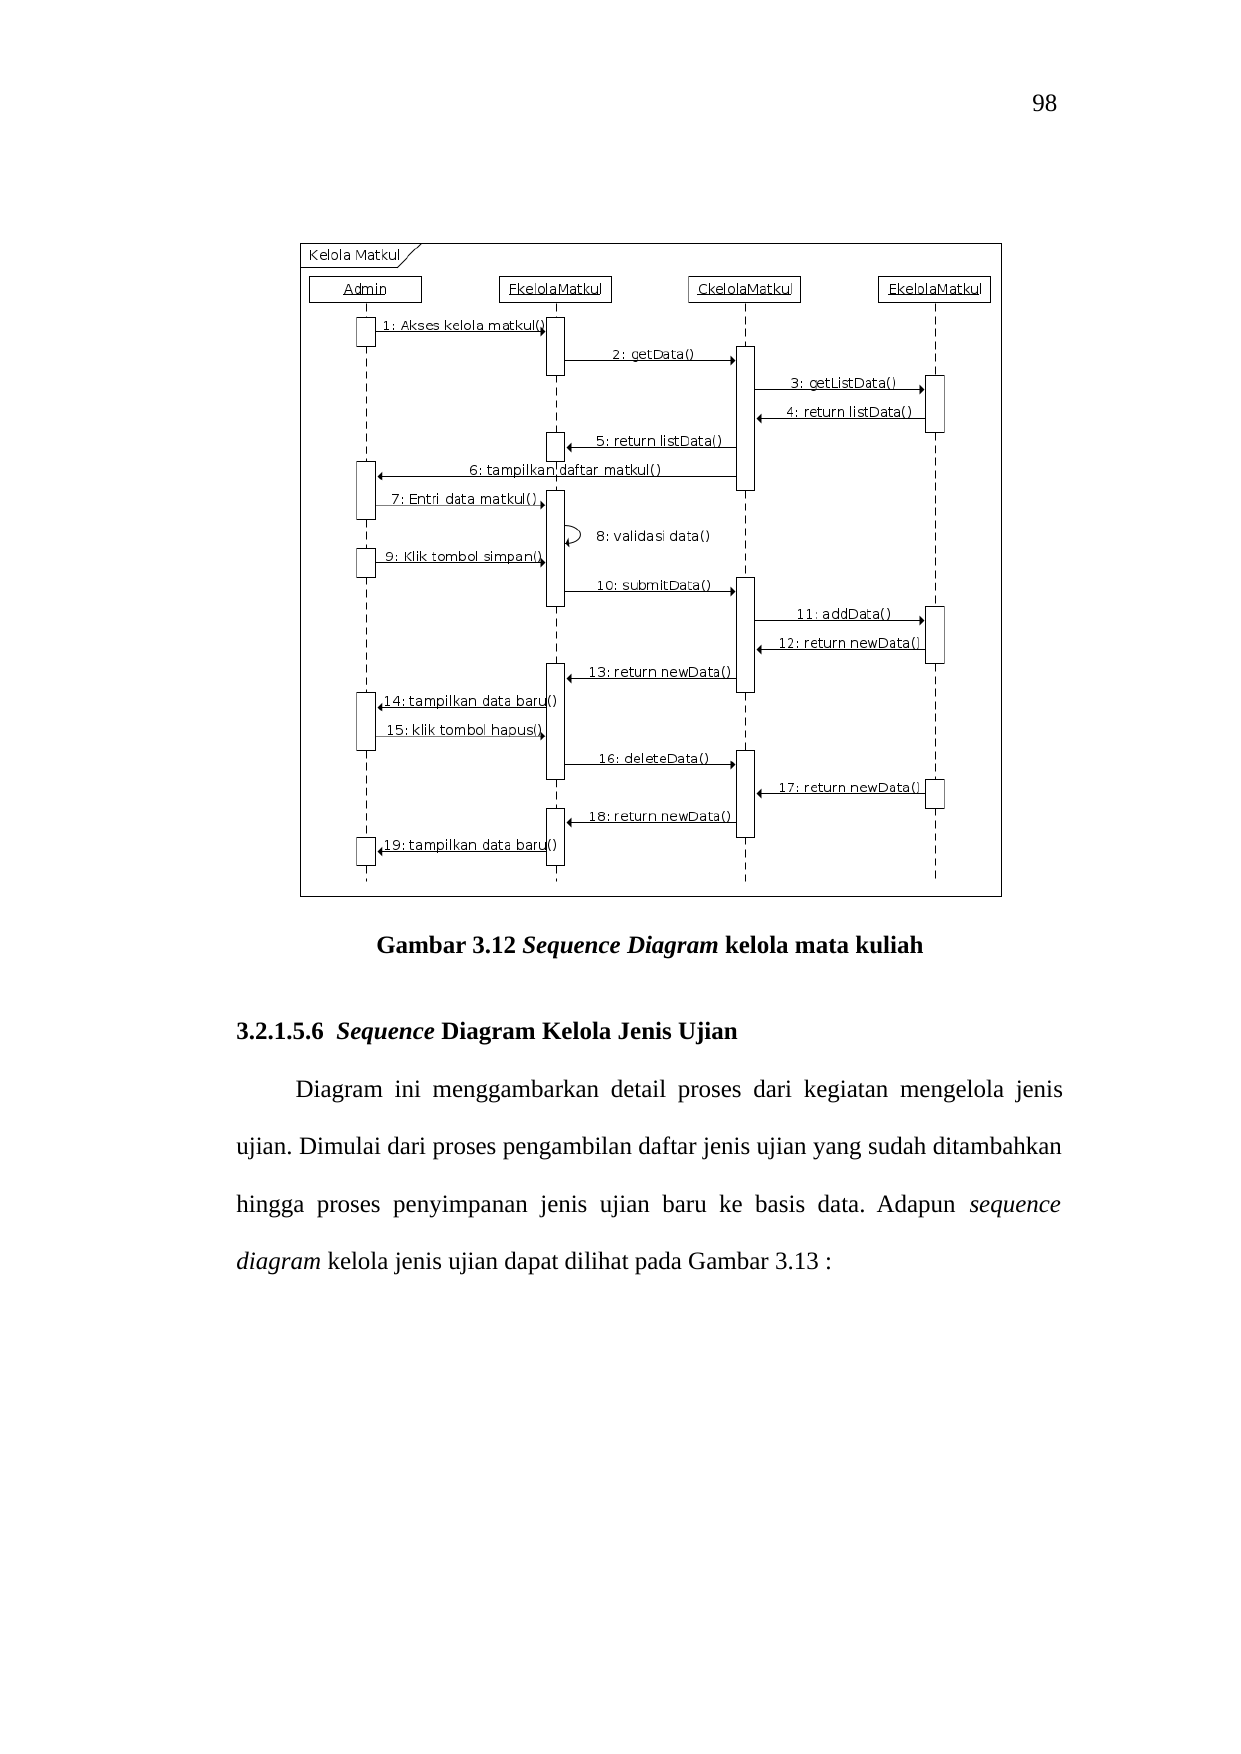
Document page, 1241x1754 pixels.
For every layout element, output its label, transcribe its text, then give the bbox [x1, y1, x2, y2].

text Diagram ini menggambarkan detail proses dari kegiatan mengelola jenis ujian. Dimulai dari proses pengambilan daftar jenis ujian yang sudah ditambahkan hingga proses penyimpanan jenis ujian baru ke basis data. Adapun sequence diagram kelola jenis ujian dapat dilihat pada Gambar 3.13 : [236, 1074, 1063, 1275]
text Gambar 3.12 Sequence Diagram kelola mata kuliah [293, 902, 1006, 959]
picture [293, 223, 1007, 902]
subtitle Sequence Diagram Kelola Jenis Ujian [236, 1016, 1063, 1045]
